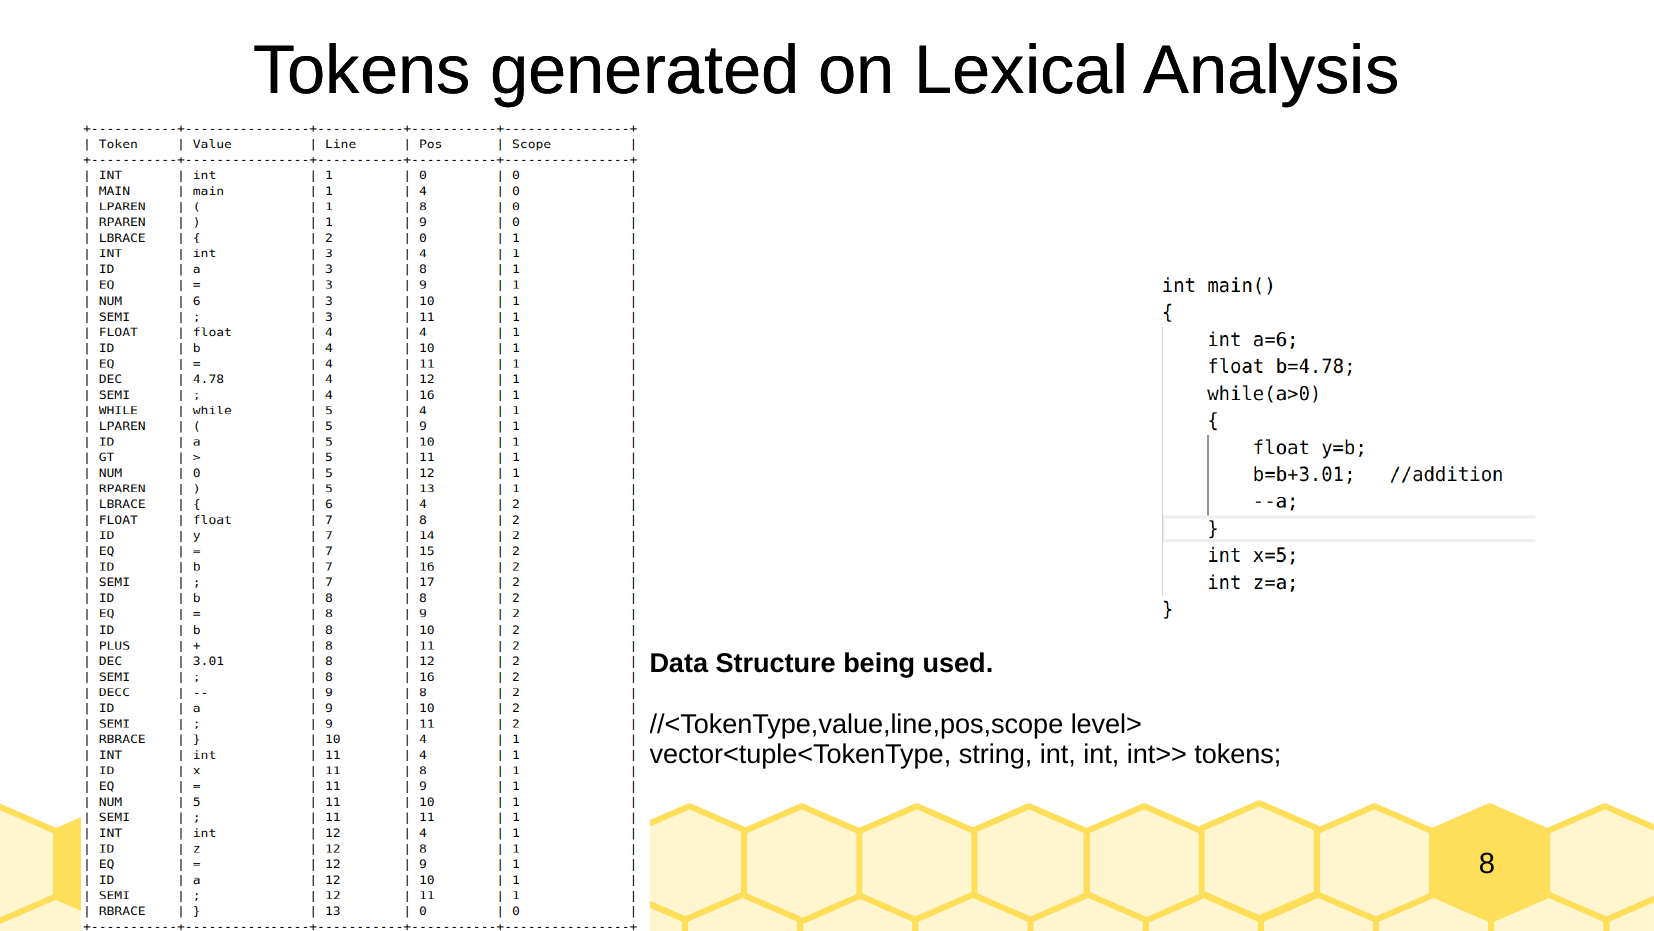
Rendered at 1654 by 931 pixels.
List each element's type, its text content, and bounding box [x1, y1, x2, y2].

picture [81, 118, 650, 931]
title Tokens generated on Lexical Analysis [82, 0, 1571, 148]
title Data Structure being used. //<TokenType,value,line,pos,scope level> vector<tuple<TokenType, string, int, int, int>> tokens; [650, 620, 1329, 798]
picture [1151, 265, 1536, 650]
